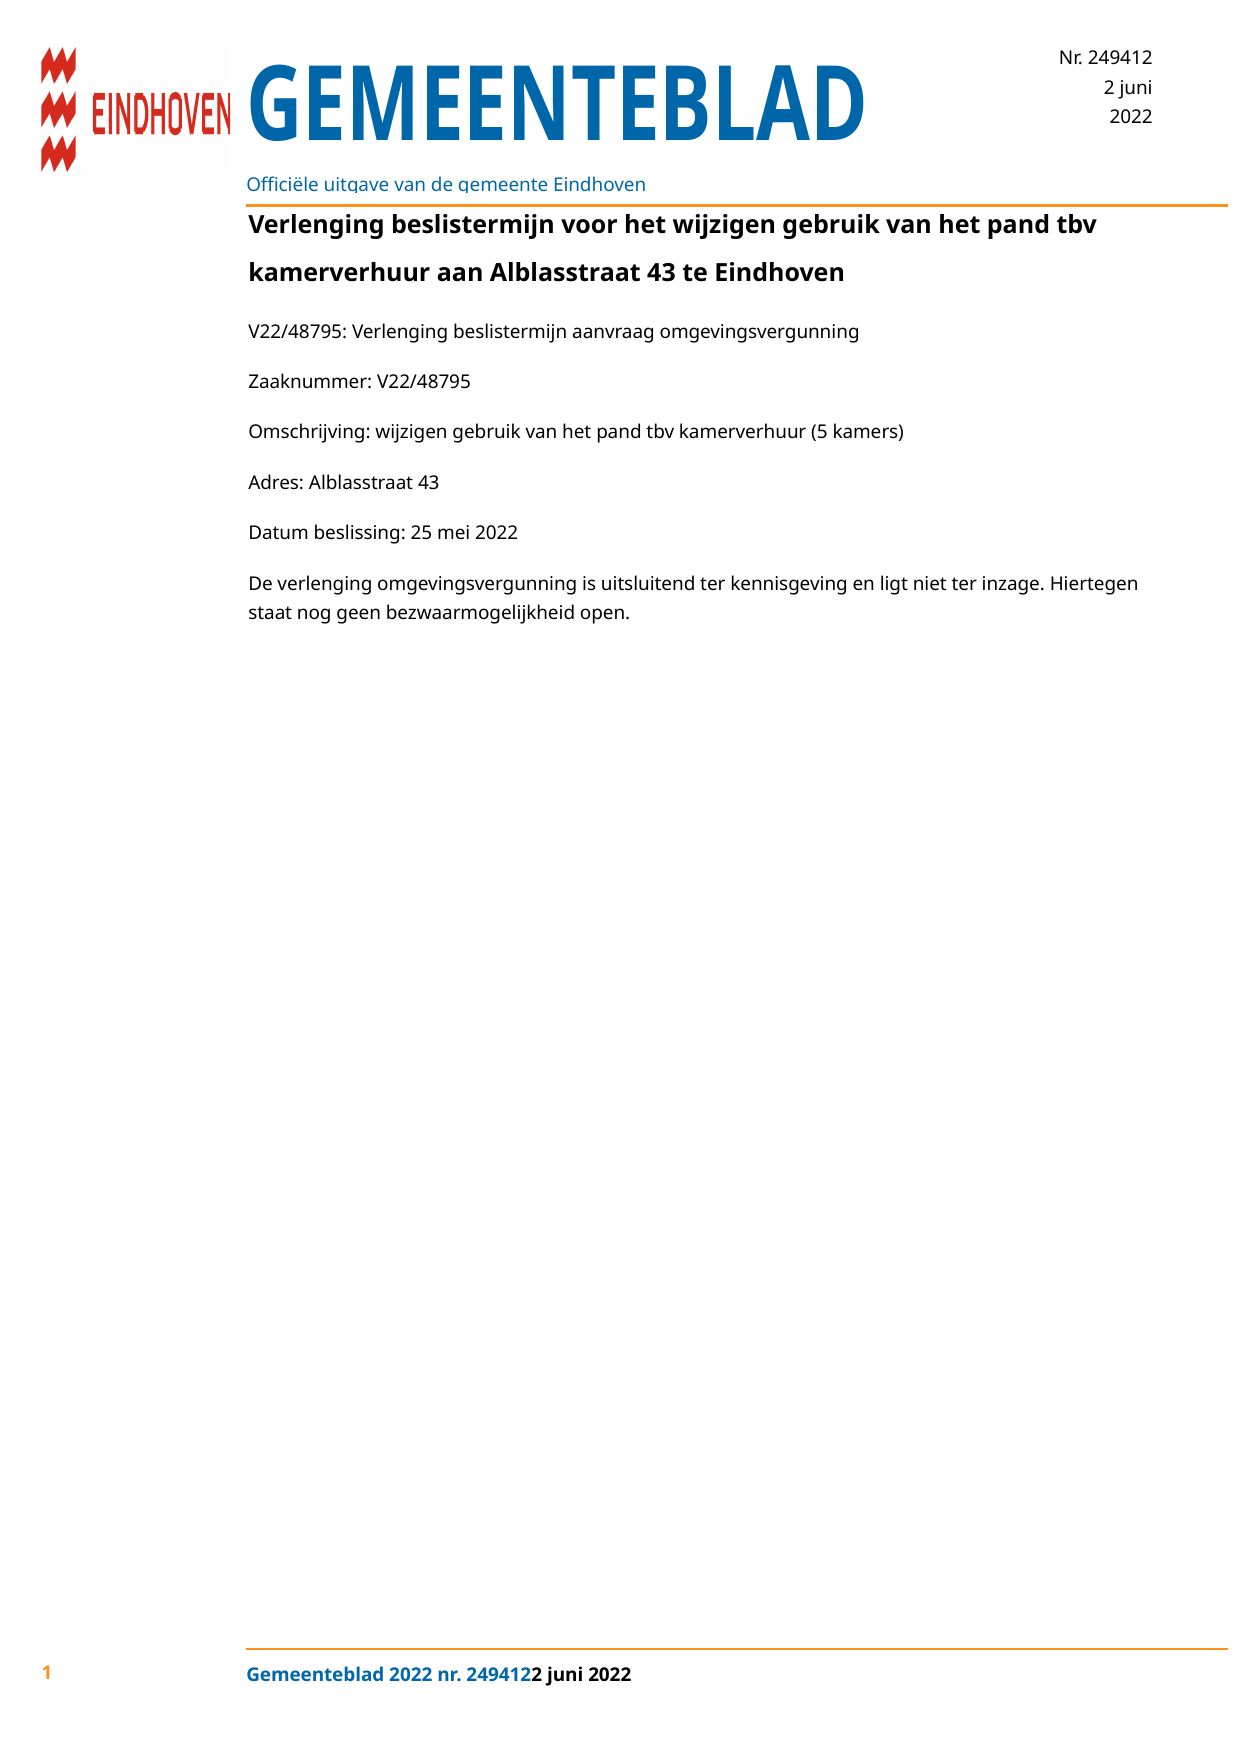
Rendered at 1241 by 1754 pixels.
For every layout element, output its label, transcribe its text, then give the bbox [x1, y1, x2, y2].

text Verlenging beslistermijn voor het wijzigen gebruik van het pand tbv kamerverhuur aan Alblasstraat 43 te Eindhoven [248, 207, 1152, 288]
text V22/48795: Verlenging beslistermijn aanvraag omgevingsvergunning [248, 318, 1152, 344]
text Zaaknummer: V22/48795 [248, 368, 1152, 394]
text Datum beslissing: 25 mei 2022 [248, 519, 1152, 545]
text Omschrijving: wijzigen gebruik van het pand tbv kamerverhuur (5 kamers) [248, 419, 1152, 444]
text Adres: Alblasstraat 43 [248, 469, 1152, 495]
picture [41, 47, 231, 172]
text De verlenging omgevingsvergunning is uitsluitend ter kennisgeving en ligt niet ter inzage. Hiertegen staat nog geen bezwaarmogelijkheid open. [248, 570, 1152, 625]
